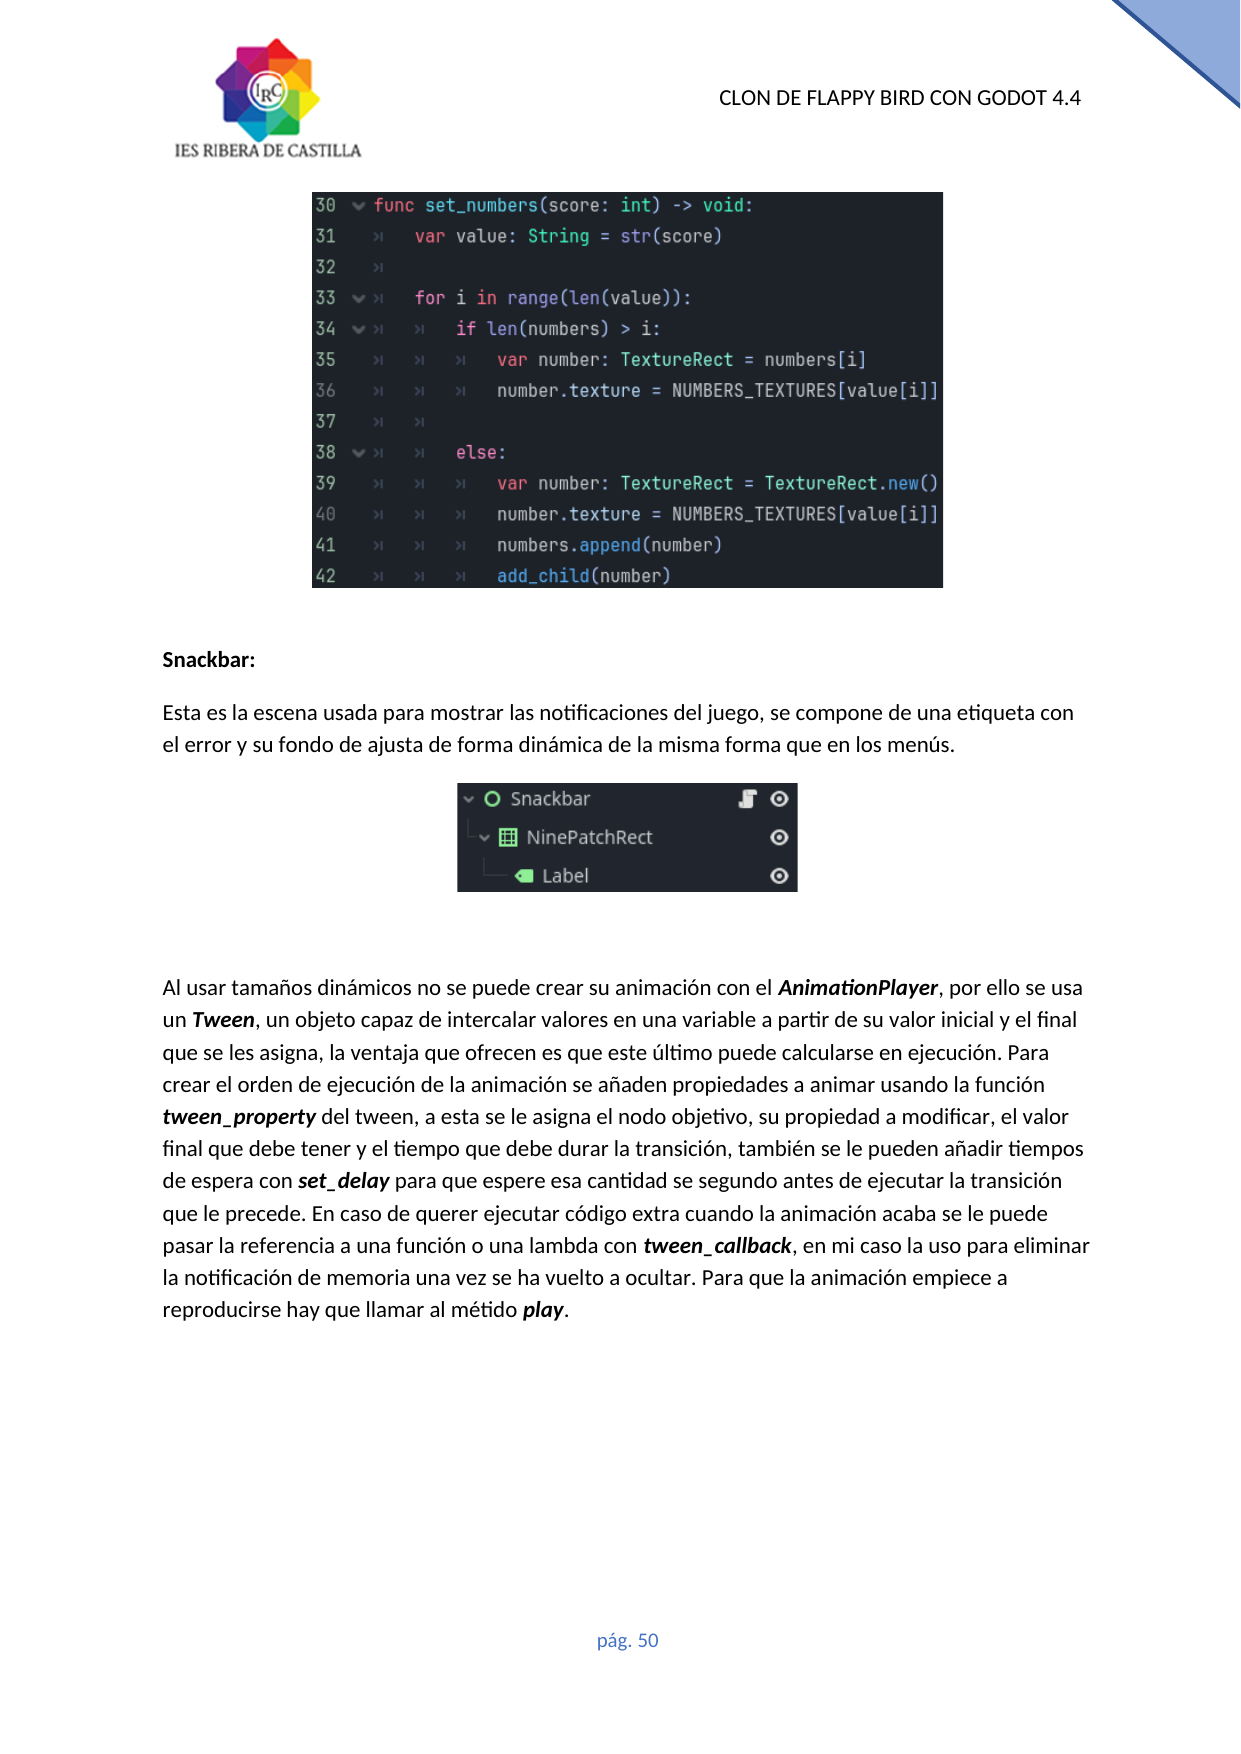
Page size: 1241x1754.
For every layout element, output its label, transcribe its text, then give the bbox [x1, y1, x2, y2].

text Snackbar: [162, 645, 1093, 673]
text Al usar tamaños dinámicos no se puede crear su animación con el AnimationPlayer, por ello se usa un Tween, un objeto capaz de intercalar valores en una variable a partir de su valor inicial y el final que se les asigna, la ventaja que ofrecen es que este último puede calcularse en ejecución. Para crear el orden de ejecución de la animación se añaden propiedades a animar usando la función tween_property del tween, a esta se le asigna el nodo objetivo, su propiedad a modificar, el valor final que debe tener y el tiempo que debe durar la transición, también se le pueden añadir tiempos de espera con set_delay para que espere esa cantidad se segundo antes de ejecutar la transición que le precede. En caso de querer ejecutar código extra cuando la animación acaba se le puede pasar la referencia a una función o una lambda con tween_callback, en mi caso la uso para eliminar la notificación de memoria una vez se ha vuelto a ocultar. Para que la animación empiece a reproducirse hay que llamar al métido play. [162, 973, 1093, 1323]
picture [312, 192, 944, 588]
text Esta es la escena usada para mostrar las notificaciones del juego, se compone de una etiqueta con el error y su fondo de ajusta de forma dinámica de la misma forma que en los menús. [162, 698, 1093, 758]
picture [173, 29, 366, 164]
picture [457, 783, 798, 892]
